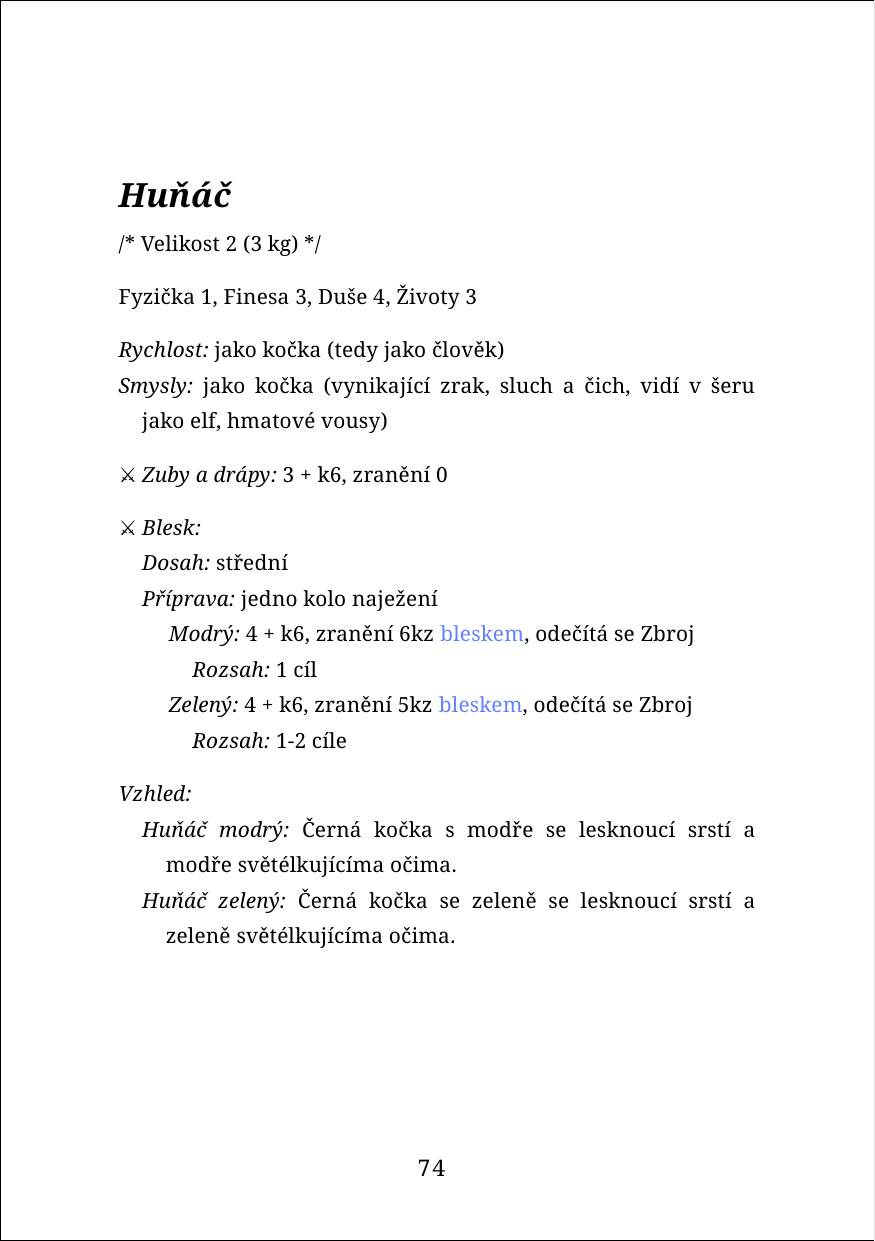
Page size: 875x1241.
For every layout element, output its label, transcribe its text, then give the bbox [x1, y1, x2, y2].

subtitle Huňáč [118, 172, 756, 217]
text ⚔ Blesk: [118, 513, 756, 541]
text Zelený: 4 + k6, zranění 5kz bleskem, odečítá se Zbroj Rozsah: 1-2 cíle [168, 691, 756, 754]
text Dosah: střední [142, 548, 756, 577]
text Vzhled: [118, 779, 756, 808]
text Fyzička 1, Finesa 3, Duše 4, Životy 3 [118, 282, 756, 311]
text Příprava: jedno kolo naježení [142, 584, 756, 612]
text Huňáč zelený: Černá kočka se zeleně se lesknoucí srstí a zeleně světélkujícíma očima. [142, 886, 756, 950]
text Modrý: 4 + k6, zranění 6kz bleskem, odečítá se Zbroj Rozsah: 1 cíl [168, 619, 756, 683]
text ⚔ Zuby a drápy: 3 + k6, zranění 0 [118, 460, 756, 488]
text Smysly: jako kočka (vynikající zrak, sluch a čich, vidí v šeru jako elf, hmatové vousy) [118, 371, 756, 435]
text Huňáč modrý: Černá kočka s modře se lesknoucí srstí a modře světélkujícíma očima. [142, 815, 756, 879]
text /* Velikost 2 (3 kg) */ [118, 229, 756, 257]
text Rychlost: jako kočka (tedy jako člověk) [118, 335, 756, 364]
